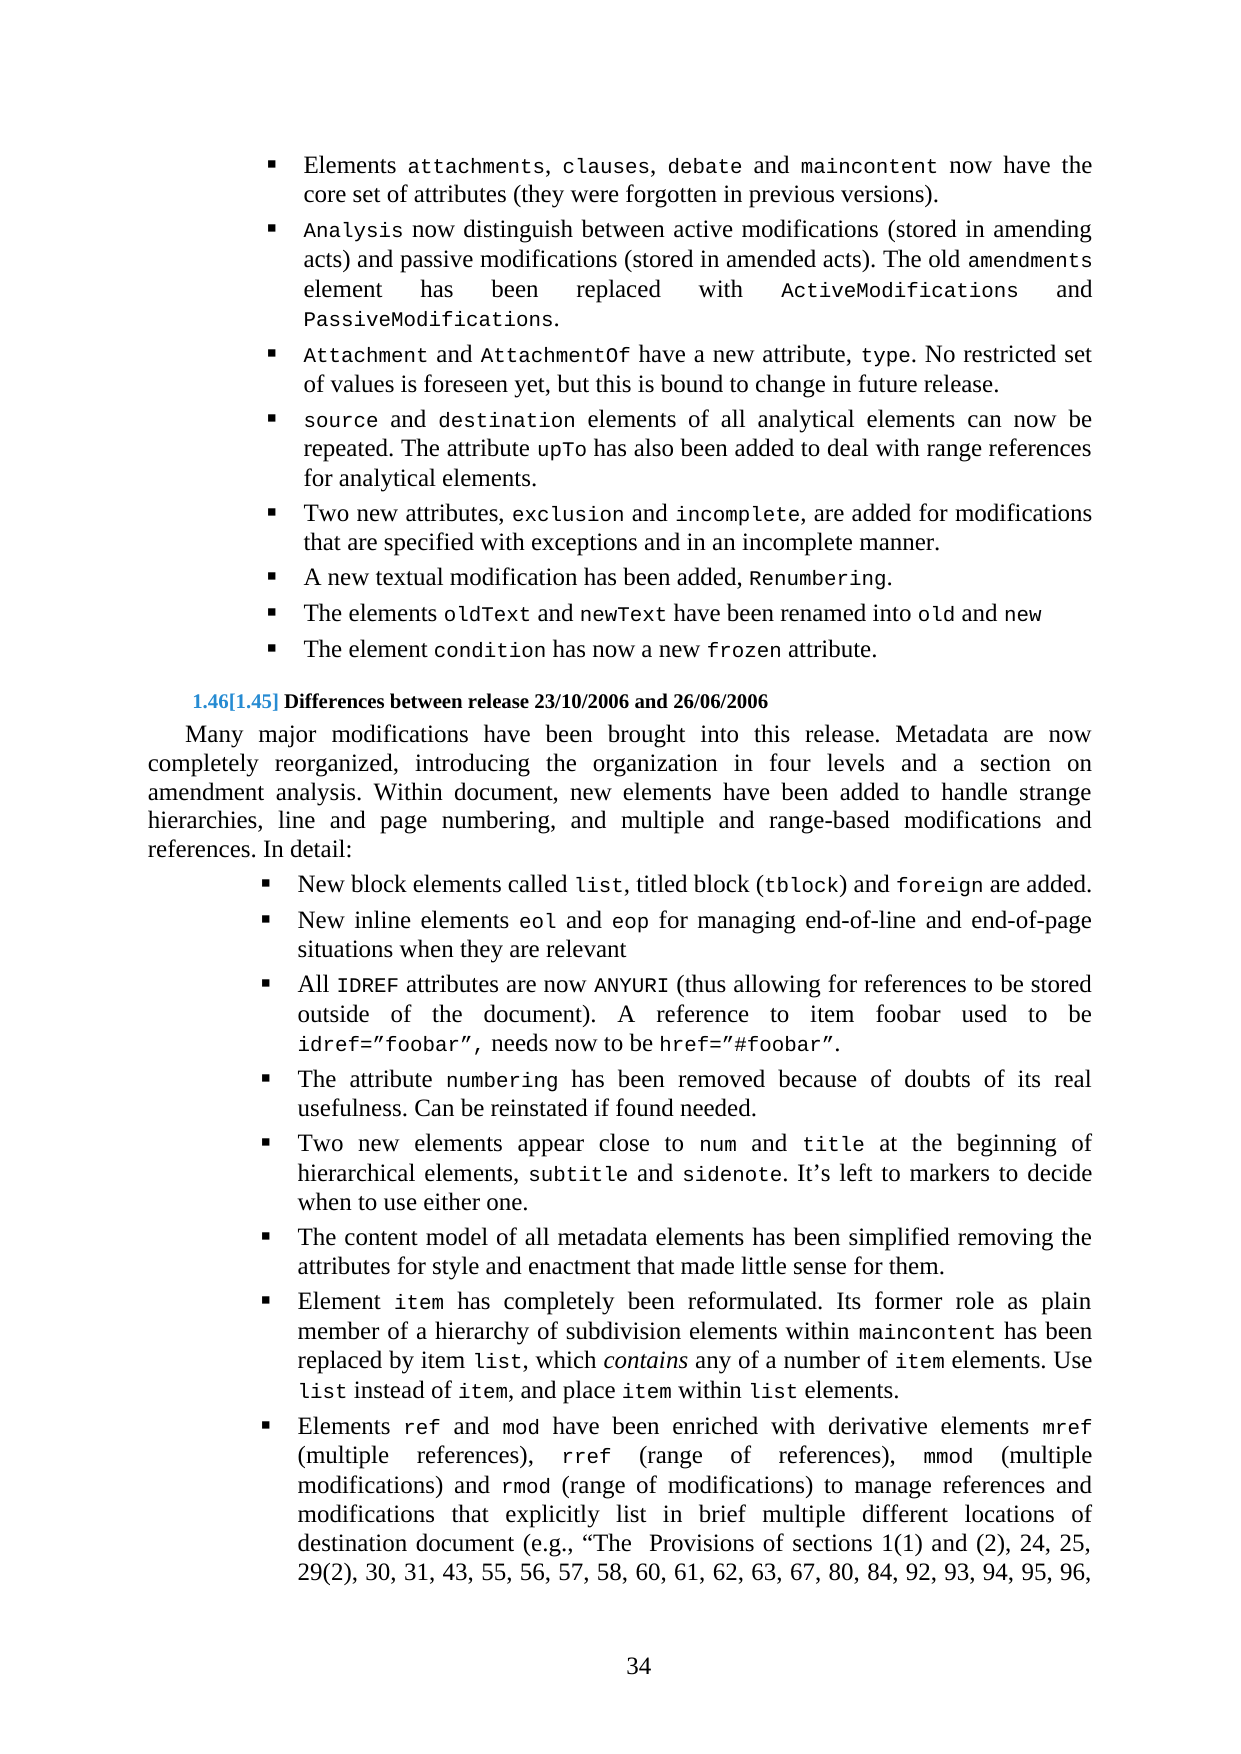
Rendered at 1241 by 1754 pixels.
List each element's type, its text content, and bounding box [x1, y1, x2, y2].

list Two new elements appear close to num and title at the beginning of hierarchical elements, subtitle and sidenote. It’s left to markers to decide when to use either one. [260, 1128, 1092, 1216]
list New block elements called list, titled block (tblock) and foreign are added. [260, 869, 1092, 899]
list A new textual modification has been added, Renumbering. [266, 562, 1092, 592]
list Elements ref and mod have been enriched with derivative elements mref (multiple references), rref (range of references), mmod (multiple modifications) and rmod (range of modifications) to manage references and modifications that explicitly list in brief multiple different locations of destination document (e.g., “The Provisions of sections 1(1) and (2), 24, 25, 29(2), 30, 31, 43, 55, 56, 57, 58, 60, 61, 62, 63, 67, 80, 84, 92, 93, 94, 95, 96, [260, 1411, 1092, 1586]
list Elements attachments, clauses, debate and maincontent now have the core set of attributes (they were forgotten in previous versions). [266, 150, 1092, 208]
list Element item has completely been reformulated. Its former role as plain member of a hierarchy of subdivision elements within maincontent has been replaced by item list, which contains any of a number of item elements. Use list instead of item, and place item within list elements. [260, 1286, 1092, 1404]
list The content model of all metadata elements has been simplified removing the attributes for style and enactment that made little sense for them. [260, 1222, 1092, 1280]
list The elements oldText and newText have been renamed into old and new [266, 598, 1092, 628]
list The element condition has now a new frozen attribute. [266, 634, 1092, 664]
list Analysis now distinguish between active modifications (stored in amending acts) and passive modifications (stored in amended acts). The old amendments element has been replaced with ActiveModifications and PassiveModifications. [266, 214, 1092, 333]
list source and destination elements of all analytical elements can now be repeated. The attribute upTo has also been added to deal with range references for analytical elements. [266, 404, 1092, 492]
list New inline elements eol and eop for managing end-of-line and end-of-page situations when they are relevant [260, 905, 1092, 963]
list All IDREF attributes are now ANYURI (thus allowing for references to be stored outside of the document). A reference to item foobar used to be idref=”foobar”, needs now to be href=”#foobar”. [260, 969, 1092, 1057]
text Many major modifications have been brought into this release. Metadata are now completely reorganized, introducing the organization in four levels and a section on amendment analysis. Within document, new elements have been added to handle strange hierarchies, line and page numbering, and multiple and range-based modifications and references. In detail: [148, 719, 1092, 863]
list The attribute numbering has been removed because of doubts of its real usefulness. Can be reinstated if found needed. [260, 1064, 1092, 1122]
subtitle Differences between release 23/10/2006 and 26/06/2006 [192, 689, 1092, 713]
list Attachment and AttachmentOf have a new attribute, type. No restricted set of values is foreseen yet, but this is bound to change in future release. [266, 339, 1092, 397]
list Two new attributes, exclusion and incomplete, are added for modifications that are specified with exceptions and in an incomplete manner. [266, 498, 1092, 556]
